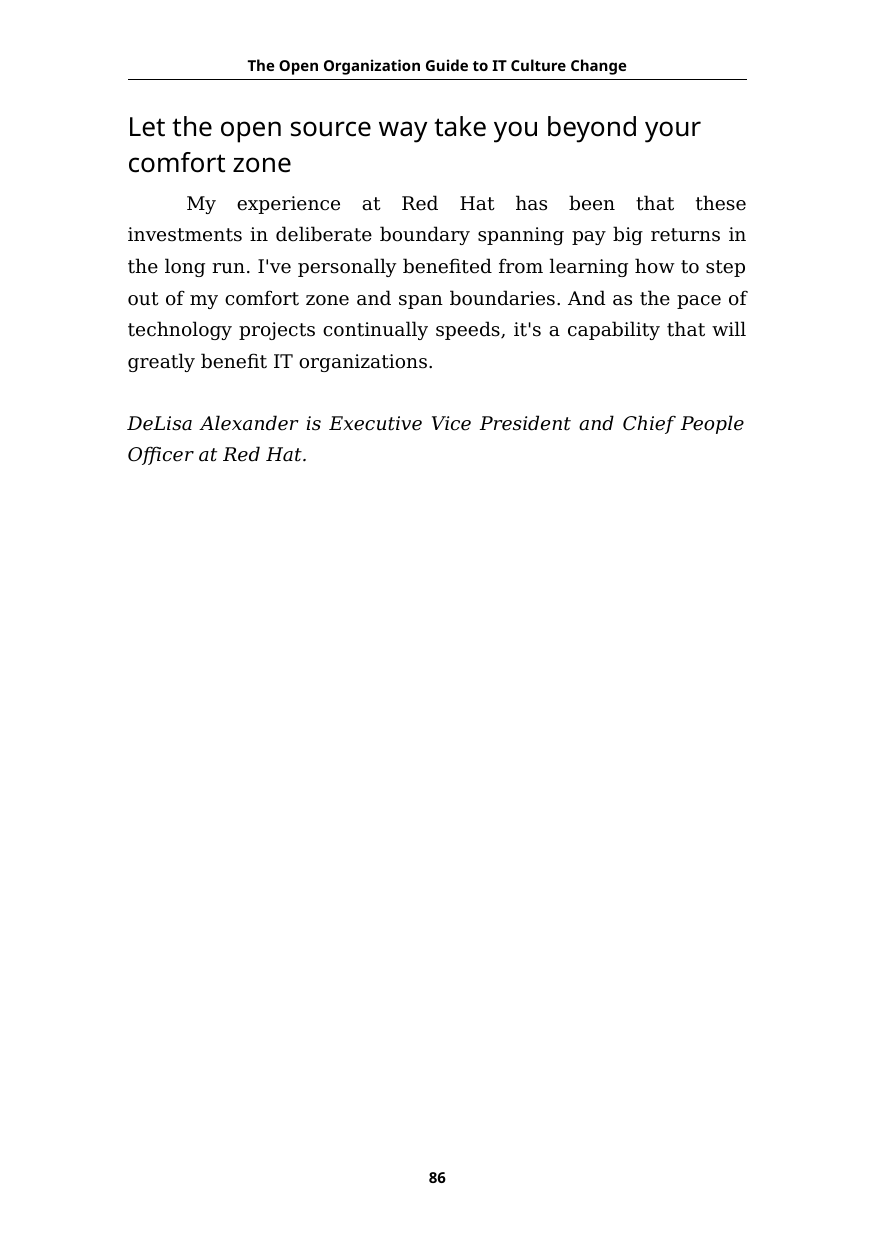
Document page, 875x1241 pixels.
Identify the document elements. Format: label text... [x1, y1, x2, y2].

text DeLisa Alexander is Executive Vice President and Chief People Officer at Red Hat. [127, 413, 747, 466]
text My experience at Red Hat has been that these investments in deliberate boundary spanning pay big returns in the long run. I've personally benefited from learning how to step out of my comfort zone and span boundaries. And as the pace of technology projects continually speeds, it's a capability that will greatly benefit IT organizations. [127, 193, 747, 373]
subtitle Let the open source way take you beyond your comfort zone [127, 109, 747, 180]
